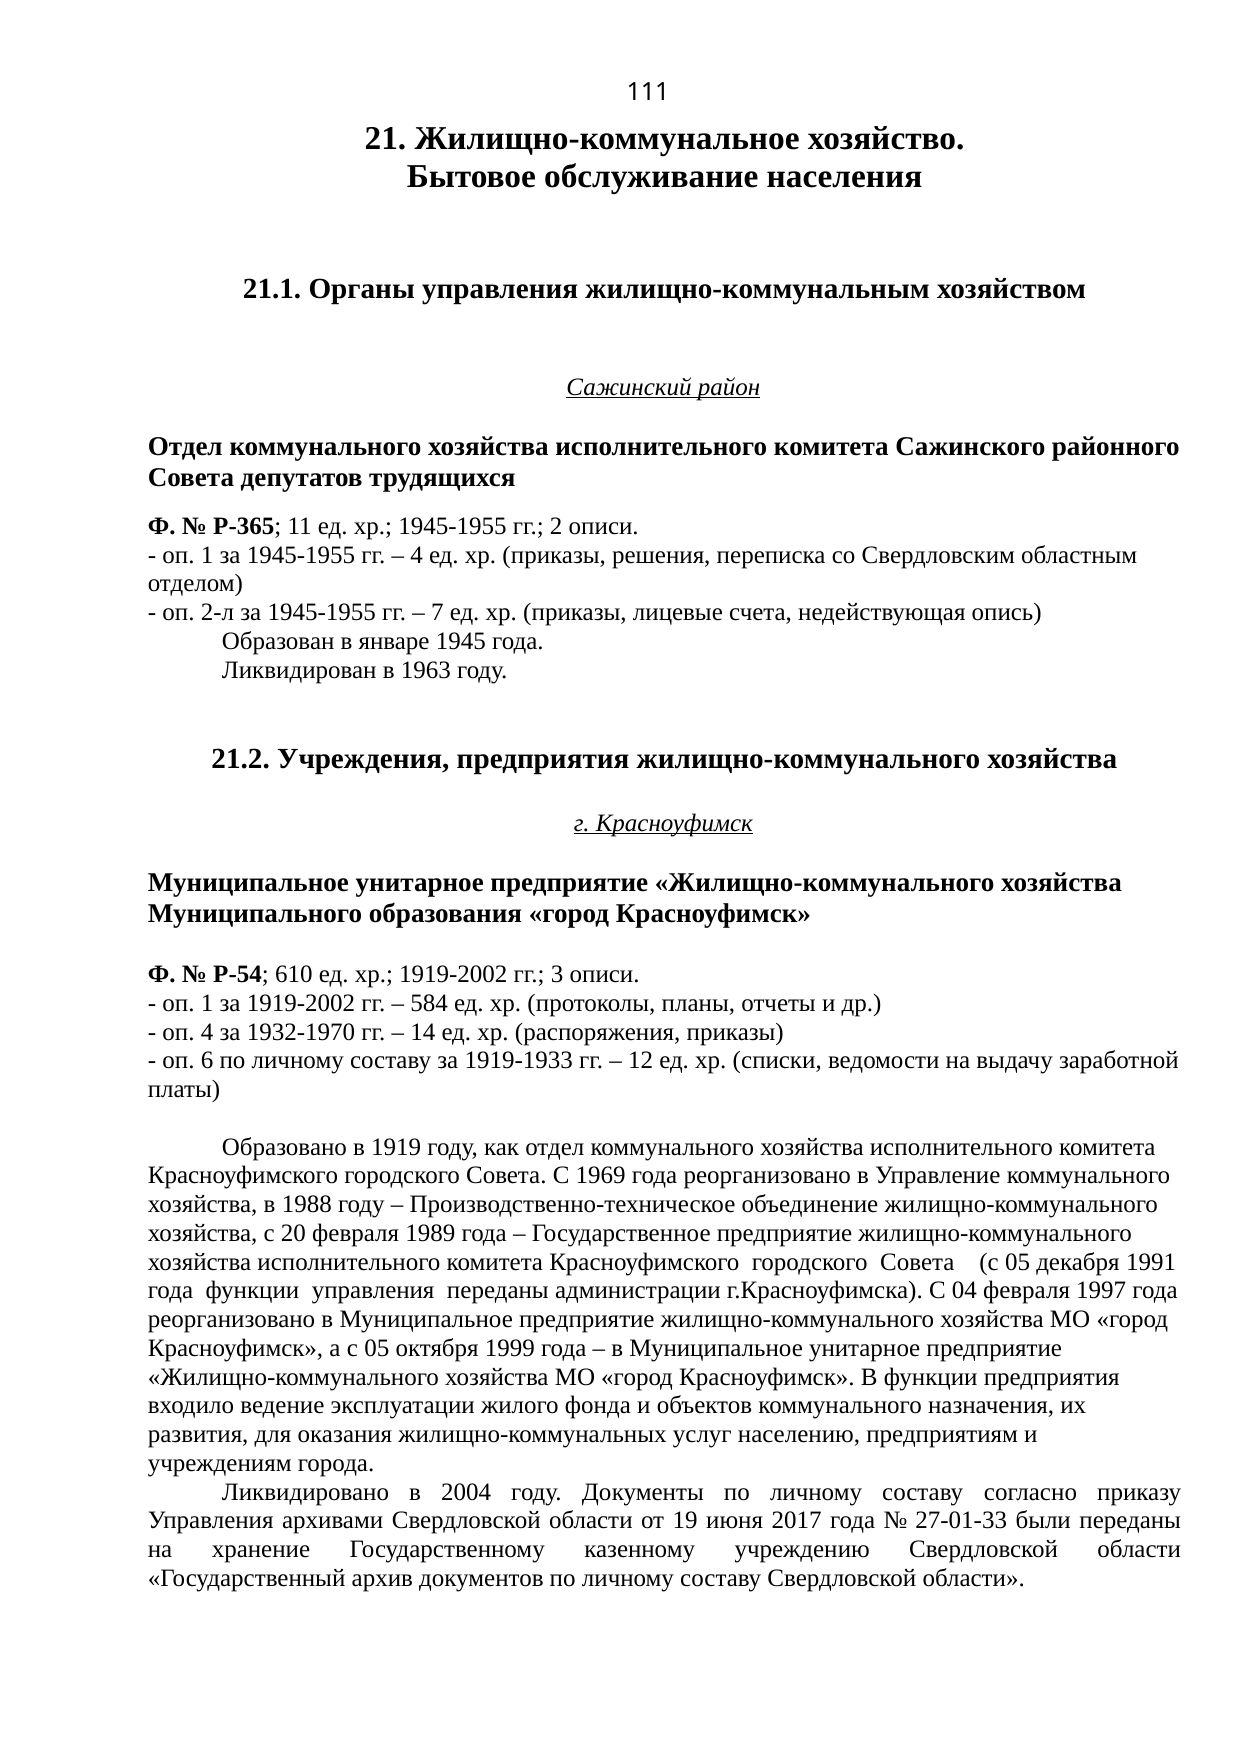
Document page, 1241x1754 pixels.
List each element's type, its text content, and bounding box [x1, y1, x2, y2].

text - оп. 4 за 1932-1970 гг. – 14 ед. хр. (распоряжения, приказы) [148, 1017, 1181, 1045]
text - оп. 6 по личному составу за 1919-1933 гг. – 12 ед. хр. (списки, ведомости на выдачу заработной платы) [148, 1045, 1181, 1103]
text Образован в январе 1945 года. [148, 626, 1181, 655]
text 21.2. Учреждения, предприятия жилищно-коммунального хозяйства [148, 741, 1181, 774]
text Ликвидировано в 2004 году. Документы по личному составу согласно приказу Управления архивами Свердловской области от 19 июня 2017 года № 27-01-33 были переданы на хранение Государственному казенному учреждению Свердловской области «Государственный архив документов по личному составу Свердловской области». [148, 1477, 1181, 1592]
text 21.1. Органы управления жилищно-коммунальным хозяйством [148, 271, 1181, 305]
text г. Красноуфимск [148, 808, 1181, 837]
text - оп. 2-л за 1945-1955 гг. – 7 ед. хр. (приказы, лицевые счета, недействующая опись) [148, 597, 1181, 626]
text 21. Жилищно-коммунальное хозяйство. [148, 118, 1181, 156]
text Образовано в 1919 году, как отдел коммунального хозяйства исполнительного комитета Красноуфимского городского Совета. С 1969 года реорганизовано в Управление коммунального хозяйства, в 1988 году – Производственно-техническое объединение жилищно-коммунального хозяйства, с 20 февраля 1989 года – Государственное предприятие жилищно-коммунального хозяйства исполнительного комитета Красноуфимского городского Совета (с 05 декабря 1991 года функции управления переданы администрации г.Красноуфимска). С 04 февраля 1997 года реорганизовано в Муниципальное предприятие жилищно-коммунального хозяйства МО «город Красноуфимск», а с 05 октября 1999 года – в Муниципальное унитарное предприятие «Жилищно-коммунального хозяйства МО «город Красноуфимск». В функции предприятия входило ведение эксплуатации жилого фонда и объектов коммунального назначения, их развития, для оказания жилищно-коммунальных услуг населению, предприятиям и учреждениям города. [148, 1132, 1181, 1477]
text Ликвидирован в 1963 году. [148, 655, 1181, 683]
text - оп. 1 за 1919-2002 гг. – 584 ед. хр. (протоколы, планы, отчеты и др.) [148, 988, 1181, 1017]
text Ф. № Р-365; 11 ед. хр.; 1945-1955 гг.; 2 описи. [148, 511, 1181, 540]
text - оп. 1 за 1945-1955 гг. – 4 ед. хр. (приказы, решения, переписка со Свердловским областным отделом) [148, 540, 1181, 597]
text Бытовое обслуживание населения [148, 156, 1181, 195]
text Муниципальное унитарное предприятие «Жилищно-коммунального хозяйства [148, 866, 1181, 897]
text Сажинский район [148, 372, 1181, 401]
text Ф. № Р-54; 610 ед. хр.; 1919-2002 гг.; 3 описи. [148, 959, 1181, 988]
text Муниципального образования «город Красноуфимск» [148, 897, 1181, 928]
text Отдел коммунального хозяйства исполнительного комитета Сажинского районного Совета депутатов трудящихся [148, 429, 1181, 492]
